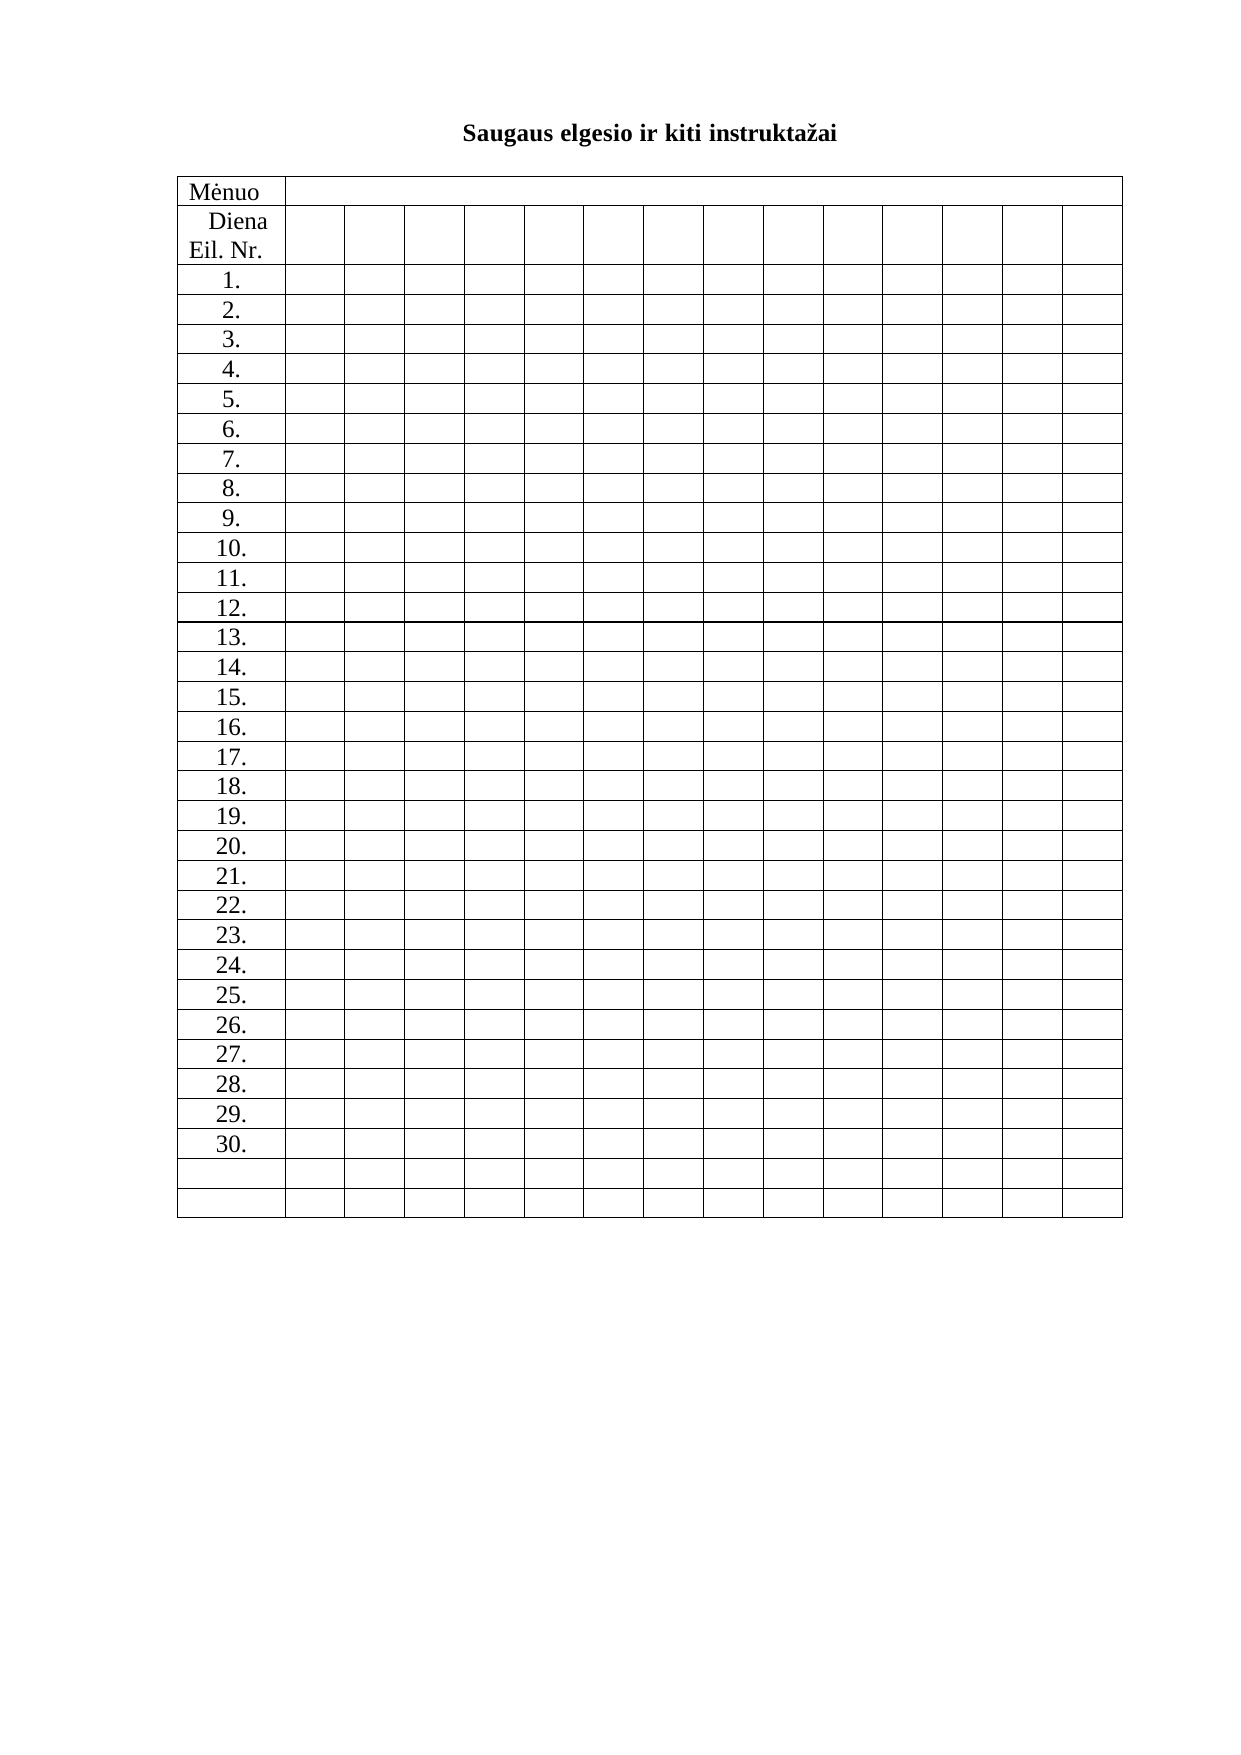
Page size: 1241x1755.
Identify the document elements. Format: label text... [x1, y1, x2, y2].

table_cell [405, 980, 464, 1009]
table_cell [824, 861, 882, 889]
table_cell [644, 712, 703, 741]
table_cell 25. [178, 980, 285, 1009]
table_cell [1003, 1099, 1062, 1128]
table_cell [584, 444, 643, 472]
table_cell [525, 980, 583, 1009]
table_cell [1003, 265, 1062, 294]
table_cell [286, 1010, 344, 1038]
table_cell 11. [178, 563, 285, 592]
table_cell [525, 771, 583, 800]
table_cell [1063, 1069, 1122, 1098]
table_cell [584, 623, 643, 651]
table_cell 1. [178, 265, 285, 294]
table_cell [704, 1069, 763, 1098]
table_cell [704, 682, 763, 711]
table_cell [1063, 801, 1122, 830]
table_cell [943, 503, 1002, 532]
table_cell [286, 980, 344, 1009]
table_cell [405, 295, 464, 323]
table_cell [883, 474, 942, 502]
table_cell [824, 265, 882, 294]
table_cell [1003, 325, 1062, 353]
table_cell Diena Eil. Nr. [178, 206, 285, 264]
table_cell [465, 414, 524, 443]
table_cell [1003, 801, 1062, 830]
table_cell [943, 474, 1002, 502]
table_cell [883, 354, 942, 383]
table_cell [764, 712, 823, 741]
table_cell 7. [178, 444, 285, 472]
table_cell [584, 801, 643, 830]
table_cell [883, 1099, 942, 1128]
table_cell [525, 652, 583, 681]
table_cell [883, 1159, 942, 1187]
table_cell [1063, 742, 1122, 770]
table_cell [1063, 891, 1122, 919]
table_cell 21. [178, 861, 285, 889]
table_cell [465, 503, 524, 532]
table_cell [764, 801, 823, 830]
table_cell [1063, 295, 1122, 323]
table_cell 15. [178, 682, 285, 711]
table_cell [764, 503, 823, 532]
table_cell [824, 1159, 882, 1187]
table_cell [286, 503, 344, 532]
table_cell [943, 1099, 1002, 1128]
table_cell [178, 1159, 285, 1187]
table_cell [1063, 593, 1122, 621]
table_cell [883, 325, 942, 353]
table_cell [405, 1129, 464, 1158]
table_cell [644, 325, 703, 353]
table_cell [704, 801, 763, 830]
table_cell [1003, 1129, 1062, 1158]
table_cell [824, 920, 882, 949]
table_cell [644, 682, 703, 711]
table_cell [824, 1069, 882, 1098]
table_cell 2. [178, 295, 285, 323]
table_cell [405, 1159, 464, 1187]
table_cell [286, 1129, 344, 1158]
table_cell [1003, 295, 1062, 323]
table_cell [883, 1129, 942, 1158]
table_cell [1063, 1159, 1122, 1187]
table_cell [286, 623, 344, 651]
table_cell [345, 1069, 404, 1098]
table_cell [465, 325, 524, 353]
table_header Mėnuo [178, 177, 285, 205]
table_cell [286, 742, 344, 770]
table_cell [525, 325, 583, 353]
table_cell [286, 414, 344, 443]
table_cell [286, 861, 344, 889]
table_cell [1003, 652, 1062, 681]
table_cell [584, 414, 643, 443]
table_cell [883, 503, 942, 532]
table_cell [465, 1040, 524, 1068]
table_cell [345, 771, 404, 800]
table_cell [883, 980, 942, 1009]
table_cell [943, 414, 1002, 443]
table_cell [644, 980, 703, 1009]
table_cell [883, 831, 942, 860]
table_cell [943, 563, 1002, 592]
table_cell [764, 920, 823, 949]
table_cell [824, 414, 882, 443]
table_cell [1003, 563, 1062, 592]
table_cell [943, 265, 1002, 294]
table_cell [525, 1040, 583, 1068]
table_cell [465, 444, 524, 472]
table_cell [764, 295, 823, 323]
table_cell [764, 652, 823, 681]
table_cell [764, 1159, 823, 1187]
table_cell [943, 533, 1002, 562]
table_cell [405, 593, 464, 621]
table_cell 20. [178, 831, 285, 860]
table_cell [345, 920, 404, 949]
table_cell [525, 593, 583, 621]
table_cell [644, 563, 703, 592]
table_cell [525, 533, 583, 562]
table_cell [286, 265, 344, 294]
table_cell [644, 295, 703, 323]
table_cell 22. [178, 891, 285, 919]
table_cell [405, 563, 464, 592]
table_cell [883, 533, 942, 562]
table_cell [465, 891, 524, 919]
table_cell [405, 1040, 464, 1068]
table_cell 27. [178, 1040, 285, 1068]
table_cell [1003, 831, 1062, 860]
table_cell [943, 623, 1002, 651]
table_cell [883, 1040, 942, 1068]
table_cell [405, 414, 464, 443]
table_cell [824, 354, 882, 383]
table_cell [286, 1069, 344, 1098]
table_cell [405, 861, 464, 889]
table_cell [584, 712, 643, 741]
table_cell 19. [178, 801, 285, 830]
table_cell [644, 414, 703, 443]
table_cell [883, 623, 942, 651]
table_cell [943, 831, 1002, 860]
table_cell [405, 950, 464, 979]
table_cell [704, 652, 763, 681]
table_cell 6. [178, 414, 285, 443]
table_cell [584, 742, 643, 770]
table_cell [584, 652, 643, 681]
table_cell [943, 891, 1002, 919]
table_cell [405, 474, 464, 502]
table_cell [824, 771, 882, 800]
table_cell [345, 593, 404, 621]
table_cell [824, 533, 882, 562]
table_cell [883, 295, 942, 323]
table_cell [824, 1189, 882, 1217]
table_cell [525, 801, 583, 830]
table_cell [824, 682, 882, 711]
table_cell [286, 652, 344, 681]
table_cell [704, 623, 763, 651]
table_cell [405, 206, 464, 264]
table_cell [824, 831, 882, 860]
table_cell [883, 801, 942, 830]
table_cell [525, 623, 583, 651]
table_cell 26. [178, 1010, 285, 1038]
table_cell [405, 920, 464, 949]
table_cell [943, 206, 1002, 264]
table_cell 5. [178, 384, 285, 413]
table_cell [824, 593, 882, 621]
table_cell [704, 533, 763, 562]
table_cell [644, 206, 703, 264]
table_cell [405, 503, 464, 532]
table_cell [465, 1129, 524, 1158]
table_cell [943, 682, 1002, 711]
table_cell [824, 325, 882, 353]
table_cell [943, 593, 1002, 621]
table_cell [286, 1040, 344, 1068]
table_cell [465, 593, 524, 621]
table_cell [824, 563, 882, 592]
table_cell [644, 891, 703, 919]
table_cell 12. [178, 593, 285, 621]
table_cell [584, 533, 643, 562]
table_cell [525, 920, 583, 949]
table_cell [764, 980, 823, 1009]
table_cell [286, 354, 344, 383]
table_cell [1063, 384, 1122, 413]
table_cell [883, 950, 942, 979]
table_cell [883, 444, 942, 472]
table_cell [465, 206, 524, 264]
table_cell [883, 682, 942, 711]
table_cell [883, 384, 942, 413]
table_cell [883, 891, 942, 919]
table_cell [525, 503, 583, 532]
table_cell [584, 503, 643, 532]
table_cell [824, 384, 882, 413]
table_cell [644, 742, 703, 770]
table_cell [764, 682, 823, 711]
table_cell [1063, 1129, 1122, 1158]
table_cell [1063, 325, 1122, 353]
table_cell [405, 1099, 464, 1128]
table_cell [704, 1040, 763, 1068]
table_cell [704, 414, 763, 443]
table_cell [704, 920, 763, 949]
table_cell [345, 861, 404, 889]
table_cell [345, 533, 404, 562]
table_cell [286, 533, 344, 562]
table_cell [286, 831, 344, 860]
table_cell [1063, 950, 1122, 979]
table_cell [943, 1189, 1002, 1217]
table_cell [584, 593, 643, 621]
table_cell [644, 444, 703, 472]
table_cell [345, 950, 404, 979]
table_cell [764, 563, 823, 592]
table_cell [1063, 831, 1122, 860]
table_cell [465, 831, 524, 860]
table_cell [704, 1129, 763, 1158]
table_cell [824, 801, 882, 830]
table_cell [824, 712, 882, 741]
table_cell [525, 295, 583, 323]
table_cell [525, 1159, 583, 1187]
table_cell [764, 1010, 823, 1038]
table_cell [525, 1129, 583, 1158]
table_cell [764, 891, 823, 919]
table_cell [883, 1069, 942, 1098]
table_cell [584, 980, 643, 1009]
table_cell [286, 771, 344, 800]
table_cell [883, 414, 942, 443]
table_cell [644, 950, 703, 979]
table_cell [644, 265, 703, 294]
table_cell [465, 265, 524, 294]
table_cell [584, 1159, 643, 1187]
table_cell [465, 652, 524, 681]
table_cell [1063, 1040, 1122, 1068]
table_cell [1003, 742, 1062, 770]
table_cell [644, 861, 703, 889]
table_cell [764, 444, 823, 472]
table_cell [286, 801, 344, 830]
table_cell [584, 1040, 643, 1068]
table_cell [764, 831, 823, 860]
table_cell [704, 831, 763, 860]
table_cell [465, 950, 524, 979]
table_cell [345, 444, 404, 472]
table_cell [465, 861, 524, 889]
table_cell [824, 295, 882, 323]
table_cell [704, 206, 763, 264]
table_cell [345, 1159, 404, 1187]
table_cell [345, 623, 404, 651]
table_cell [1063, 563, 1122, 592]
table_cell 18. [178, 771, 285, 800]
table_cell [345, 474, 404, 502]
table_cell [1003, 503, 1062, 532]
table_cell [704, 1159, 763, 1187]
table_cell [824, 950, 882, 979]
table_cell [286, 712, 344, 741]
table_cell [405, 742, 464, 770]
table_cell [405, 1189, 464, 1217]
table_cell [465, 980, 524, 1009]
table_cell [345, 206, 404, 264]
table_cell [525, 861, 583, 889]
table_cell [704, 1099, 763, 1128]
table_cell [286, 325, 344, 353]
table_cell [525, 1010, 583, 1038]
table_cell [1003, 1069, 1062, 1098]
table_cell [1003, 771, 1062, 800]
table_cell [584, 891, 643, 919]
table_cell [764, 771, 823, 800]
table_cell [465, 771, 524, 800]
table_cell [1063, 712, 1122, 741]
table_cell [465, 384, 524, 413]
table_cell [465, 1189, 524, 1217]
table_cell [943, 950, 1002, 979]
table_cell [704, 384, 763, 413]
table_cell [824, 1129, 882, 1158]
table_cell [644, 1129, 703, 1158]
table_cell [465, 354, 524, 383]
table_cell [286, 1189, 344, 1217]
table_cell [345, 354, 404, 383]
table_cell [465, 533, 524, 562]
table_cell [345, 503, 404, 532]
table_cell [405, 801, 464, 830]
table_cell [764, 742, 823, 770]
table_cell [1003, 920, 1062, 949]
table_cell [525, 384, 583, 413]
table_cell [764, 354, 823, 383]
table_cell [644, 623, 703, 651]
table_cell [824, 980, 882, 1009]
table_cell [704, 593, 763, 621]
table_cell [345, 742, 404, 770]
table_cell [704, 265, 763, 294]
table_cell [345, 1129, 404, 1158]
table_cell [465, 742, 524, 770]
table_cell [943, 771, 1002, 800]
table_cell [584, 563, 643, 592]
table_cell [525, 742, 583, 770]
table_cell [405, 891, 464, 919]
table_cell [704, 950, 763, 979]
table_cell [525, 1069, 583, 1098]
table_cell [286, 295, 344, 323]
table_cell [405, 444, 464, 472]
table_cell [345, 295, 404, 323]
table_cell [584, 831, 643, 860]
table_cell [345, 1010, 404, 1038]
table_cell [764, 1129, 823, 1158]
table_cell [943, 980, 1002, 1009]
table_cell [883, 652, 942, 681]
table_cell [584, 1129, 643, 1158]
table_cell [286, 563, 344, 592]
table_cell [465, 682, 524, 711]
table_cell [704, 1189, 763, 1217]
table_cell [943, 1069, 1002, 1098]
table_cell [465, 623, 524, 651]
table_cell [525, 354, 583, 383]
table_cell [1063, 920, 1122, 949]
table_cell [584, 861, 643, 889]
table_cell [405, 354, 464, 383]
table_cell [405, 682, 464, 711]
table_cell [1003, 980, 1062, 1009]
table_cell [943, 354, 1002, 383]
text Saugaus elgesio ir kiti instruktažai [177, 118, 1122, 147]
table_cell [525, 206, 583, 264]
table_cell [883, 593, 942, 621]
table_cell [345, 1099, 404, 1128]
table_cell [883, 1189, 942, 1217]
table_cell [584, 1069, 643, 1098]
table_cell 14. [178, 652, 285, 681]
table_cell [405, 1010, 464, 1038]
table_cell [345, 831, 404, 860]
table_cell [704, 771, 763, 800]
table_cell [465, 1159, 524, 1187]
table_cell [345, 384, 404, 413]
table_cell [345, 265, 404, 294]
table_cell [525, 950, 583, 979]
table_cell [883, 1010, 942, 1038]
table_cell [1063, 354, 1122, 383]
table_cell [584, 1099, 643, 1128]
table_cell [644, 920, 703, 949]
table_cell [465, 295, 524, 323]
table_cell 30. [178, 1129, 285, 1158]
table_cell [824, 742, 882, 770]
table_cell [704, 742, 763, 770]
table_cell 16. [178, 712, 285, 741]
table_cell [525, 444, 583, 472]
table_cell [1063, 980, 1122, 1009]
table_cell [1003, 1189, 1062, 1217]
table_cell [286, 1099, 344, 1128]
table_cell [1003, 414, 1062, 443]
table_cell [943, 384, 1002, 413]
table_cell [525, 474, 583, 502]
table_cell [704, 474, 763, 502]
table_cell [764, 1040, 823, 1068]
table_cell [644, 503, 703, 532]
table_cell [1063, 503, 1122, 532]
table_cell [943, 325, 1002, 353]
table_cell [405, 712, 464, 741]
table_cell [644, 1069, 703, 1098]
table_cell [943, 295, 1002, 323]
table_cell [1003, 891, 1062, 919]
table_cell [465, 920, 524, 949]
table_cell [824, 891, 882, 919]
table_cell [286, 444, 344, 472]
table_cell [525, 891, 583, 919]
table_cell [644, 1040, 703, 1068]
table_cell 28. [178, 1069, 285, 1098]
table_cell [405, 831, 464, 860]
table_cell [943, 742, 1002, 770]
table_cell [644, 384, 703, 413]
table_cell [286, 206, 344, 264]
table_cell [345, 682, 404, 711]
table_cell [584, 771, 643, 800]
table_cell [1003, 354, 1062, 383]
table_cell [764, 623, 823, 651]
table_cell [704, 295, 763, 323]
table_cell [465, 474, 524, 502]
table_cell [644, 801, 703, 830]
table_cell [1063, 265, 1122, 294]
table_cell [764, 861, 823, 889]
table_cell [644, 771, 703, 800]
table_cell [1063, 474, 1122, 502]
table_cell [1003, 623, 1062, 651]
table_cell 24. [178, 950, 285, 979]
table_cell [824, 503, 882, 532]
table_cell [584, 384, 643, 413]
table_cell [345, 712, 404, 741]
table_cell [824, 623, 882, 651]
table_cell [1003, 384, 1062, 413]
table_cell [525, 265, 583, 294]
table_cell [405, 384, 464, 413]
table_cell [405, 771, 464, 800]
table_cell [1063, 533, 1122, 562]
table_cell [824, 206, 882, 264]
table_cell [286, 593, 344, 621]
table_cell [883, 265, 942, 294]
table_cell [943, 1040, 1002, 1068]
table_cell [704, 503, 763, 532]
table_cell [286, 891, 344, 919]
table_cell [525, 1189, 583, 1217]
table_cell [465, 563, 524, 592]
table_cell [584, 1189, 643, 1217]
table_cell 4. [178, 354, 285, 383]
table_cell [764, 950, 823, 979]
table_cell [764, 593, 823, 621]
table_cell [1003, 1040, 1062, 1068]
table_cell [644, 1189, 703, 1217]
table_cell [1003, 682, 1062, 711]
table_cell [764, 474, 823, 502]
table_cell [584, 920, 643, 949]
table_cell [644, 593, 703, 621]
table_cell [1003, 712, 1062, 741]
table_cell [345, 325, 404, 353]
table_cell [525, 831, 583, 860]
table_cell [824, 1040, 882, 1068]
table_cell [178, 1189, 285, 1217]
table_cell [1063, 682, 1122, 711]
table_cell [943, 712, 1002, 741]
table_header [286, 177, 1122, 205]
table_cell [704, 444, 763, 472]
table_cell [584, 206, 643, 264]
table_cell [465, 1099, 524, 1128]
table_cell [345, 1189, 404, 1217]
table_cell [405, 1069, 464, 1098]
table_cell 13. [178, 623, 285, 651]
table_cell [584, 354, 643, 383]
table_cell [943, 444, 1002, 472]
table_cell [764, 414, 823, 443]
table_cell [704, 325, 763, 353]
table_cell [525, 414, 583, 443]
table_cell [405, 652, 464, 681]
table_cell [1063, 652, 1122, 681]
table_cell [345, 980, 404, 1009]
table_cell [405, 325, 464, 353]
table_cell [644, 1010, 703, 1038]
table_cell [345, 1040, 404, 1068]
table_cell [584, 325, 643, 353]
table_cell [405, 533, 464, 562]
table_cell [345, 563, 404, 592]
table_cell [1003, 593, 1062, 621]
table_cell [644, 533, 703, 562]
table_cell [644, 354, 703, 383]
table_cell [883, 920, 942, 949]
table_cell 23. [178, 920, 285, 949]
table_cell 8. [178, 474, 285, 502]
table_cell [1003, 533, 1062, 562]
table_cell [286, 1159, 344, 1187]
table_cell [584, 474, 643, 502]
table_cell [764, 1099, 823, 1128]
table_cell [644, 831, 703, 860]
table_cell 10. [178, 533, 285, 562]
table_cell [1003, 1159, 1062, 1187]
table_cell [584, 682, 643, 711]
table_cell [764, 384, 823, 413]
table_cell [883, 712, 942, 741]
table_cell [644, 1099, 703, 1128]
table_cell [1063, 206, 1122, 264]
table_cell [644, 1159, 703, 1187]
table_cell [286, 474, 344, 502]
table_cell [1063, 414, 1122, 443]
table_cell [764, 265, 823, 294]
table_cell [824, 1099, 882, 1128]
table_cell [1003, 861, 1062, 889]
table_cell [943, 801, 1002, 830]
table_cell [704, 861, 763, 889]
table_cell [465, 712, 524, 741]
table_cell [704, 891, 763, 919]
table_cell [584, 265, 643, 294]
table_cell [465, 1069, 524, 1098]
table_cell [286, 950, 344, 979]
table_cell [465, 801, 524, 830]
table_cell [883, 563, 942, 592]
table_cell [1003, 206, 1062, 264]
table_cell [1003, 444, 1062, 472]
table_cell [1063, 623, 1122, 651]
table_cell [824, 474, 882, 502]
table_cell [465, 1010, 524, 1038]
table_cell [1063, 444, 1122, 472]
table_cell [883, 771, 942, 800]
table_cell 17. [178, 742, 285, 770]
table_cell [764, 325, 823, 353]
table_cell [764, 1189, 823, 1217]
table_cell [1063, 771, 1122, 800]
table_cell [584, 950, 643, 979]
table_cell [286, 920, 344, 949]
table_cell [704, 980, 763, 1009]
table_cell [943, 861, 1002, 889]
table_cell [525, 563, 583, 592]
table_cell [824, 444, 882, 472]
table_cell [1063, 1099, 1122, 1128]
table_cell [704, 712, 763, 741]
table_cell [704, 563, 763, 592]
table_cell [345, 652, 404, 681]
table_cell [584, 1010, 643, 1038]
table_cell [405, 623, 464, 651]
table_cell [525, 712, 583, 741]
table_cell [286, 384, 344, 413]
table_cell [824, 1010, 882, 1038]
table_cell [1063, 1010, 1122, 1038]
table_cell [345, 801, 404, 830]
table_cell [943, 1129, 1002, 1158]
table_cell [1063, 861, 1122, 889]
table_cell [1003, 1010, 1062, 1038]
table_cell [883, 742, 942, 770]
table_cell [525, 682, 583, 711]
table_cell [824, 652, 882, 681]
table_cell [644, 474, 703, 502]
table_cell [345, 414, 404, 443]
table_cell [704, 354, 763, 383]
table_cell [943, 920, 1002, 949]
table_cell 29. [178, 1099, 285, 1128]
table_cell [525, 1099, 583, 1128]
table_cell [286, 682, 344, 711]
table_cell [1003, 474, 1062, 502]
table_cell [584, 295, 643, 323]
table_cell [1003, 950, 1062, 979]
table_cell [764, 206, 823, 264]
table_cell [943, 652, 1002, 681]
table_cell [644, 652, 703, 681]
table_cell [345, 891, 404, 919]
table_cell [883, 861, 942, 889]
table_cell [764, 533, 823, 562]
table_cell [764, 1069, 823, 1098]
table_cell [405, 265, 464, 294]
table_cell [704, 1010, 763, 1038]
table_cell [943, 1010, 1002, 1038]
table_cell [943, 1159, 1002, 1187]
table_cell 3. [178, 325, 285, 353]
table_cell [883, 206, 942, 264]
table_cell 9. [178, 503, 285, 532]
table_cell [1063, 1189, 1122, 1217]
